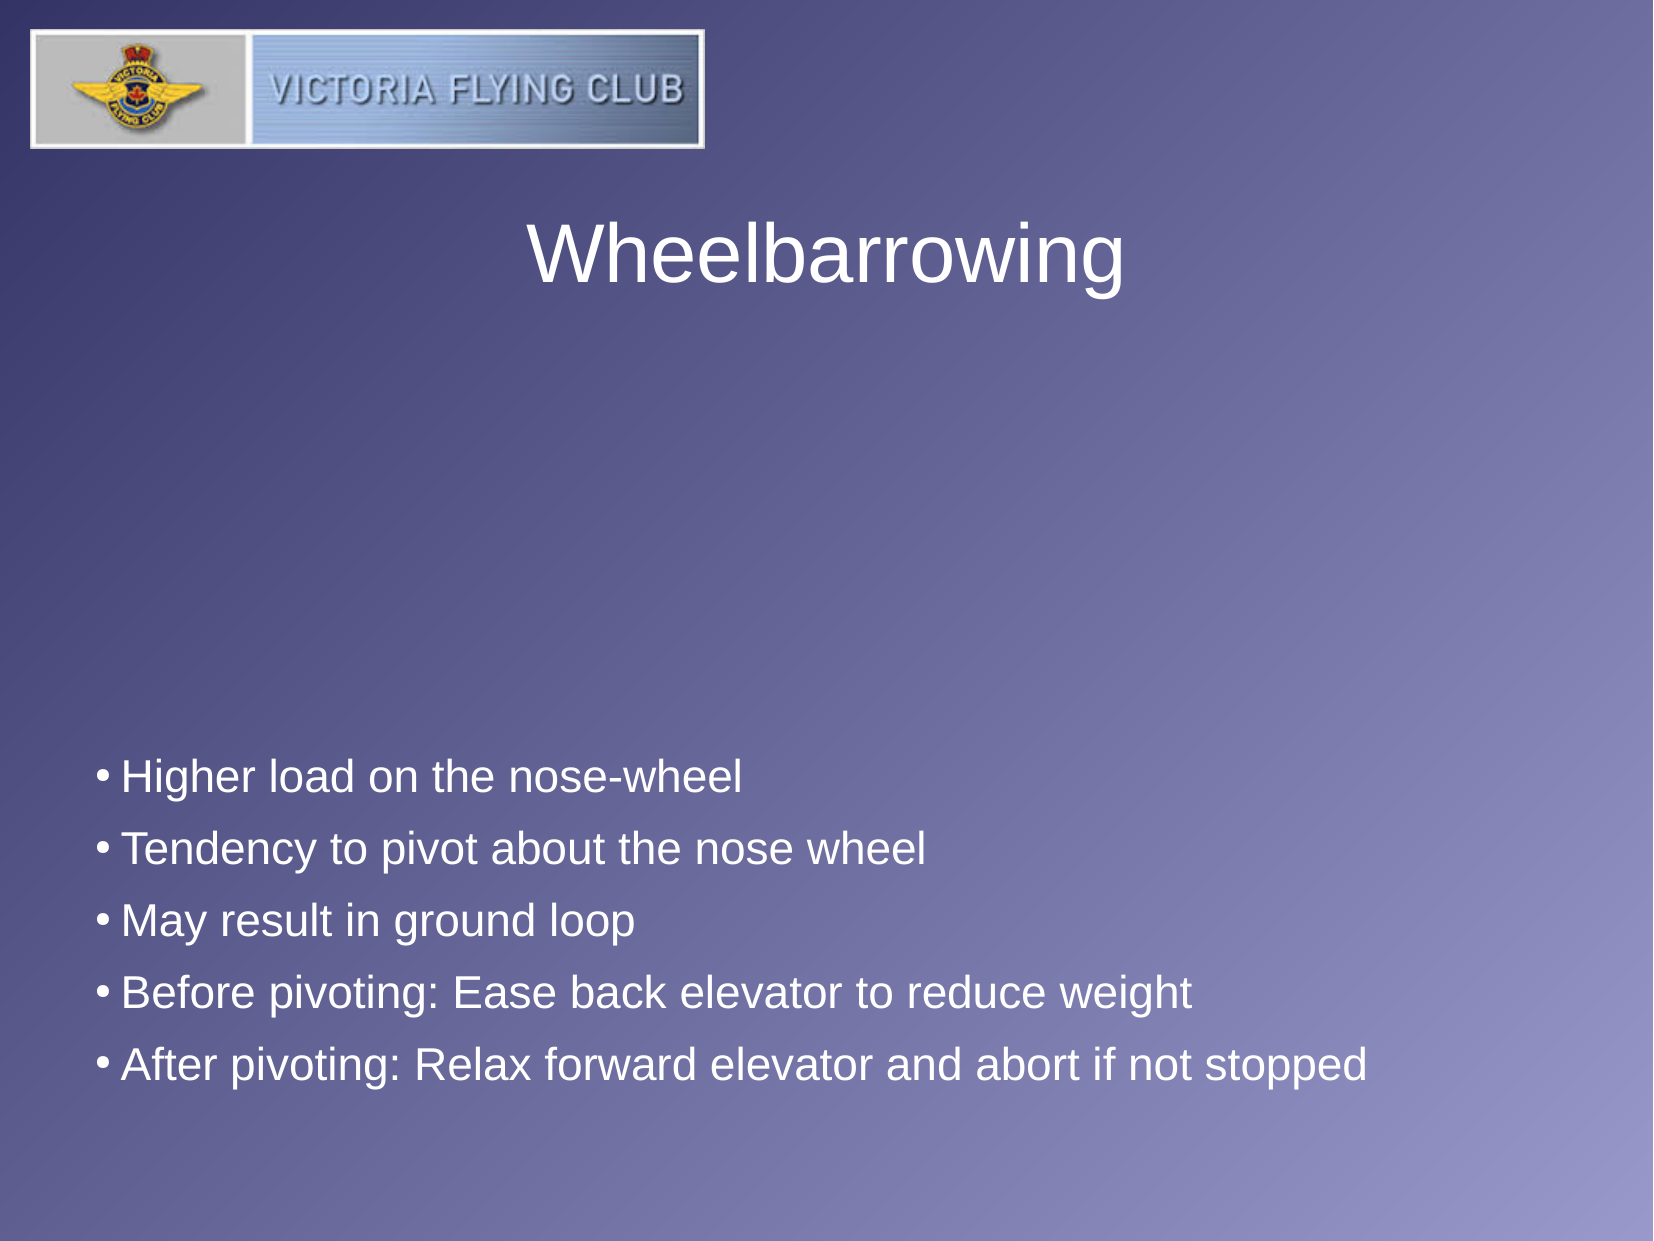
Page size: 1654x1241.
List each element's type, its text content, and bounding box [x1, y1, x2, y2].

title Wheelbarrowing [82, 150, 1571, 358]
picture [30, 29, 705, 149]
list Higher load on the nose-wheel Tendency to pivot about the nose wheel May result in ground loop Before pivoting: Ease back elevator to reduce weight After pivoting: Relax forward elevator and abort if not stopped [82, 750, 1571, 1094]
